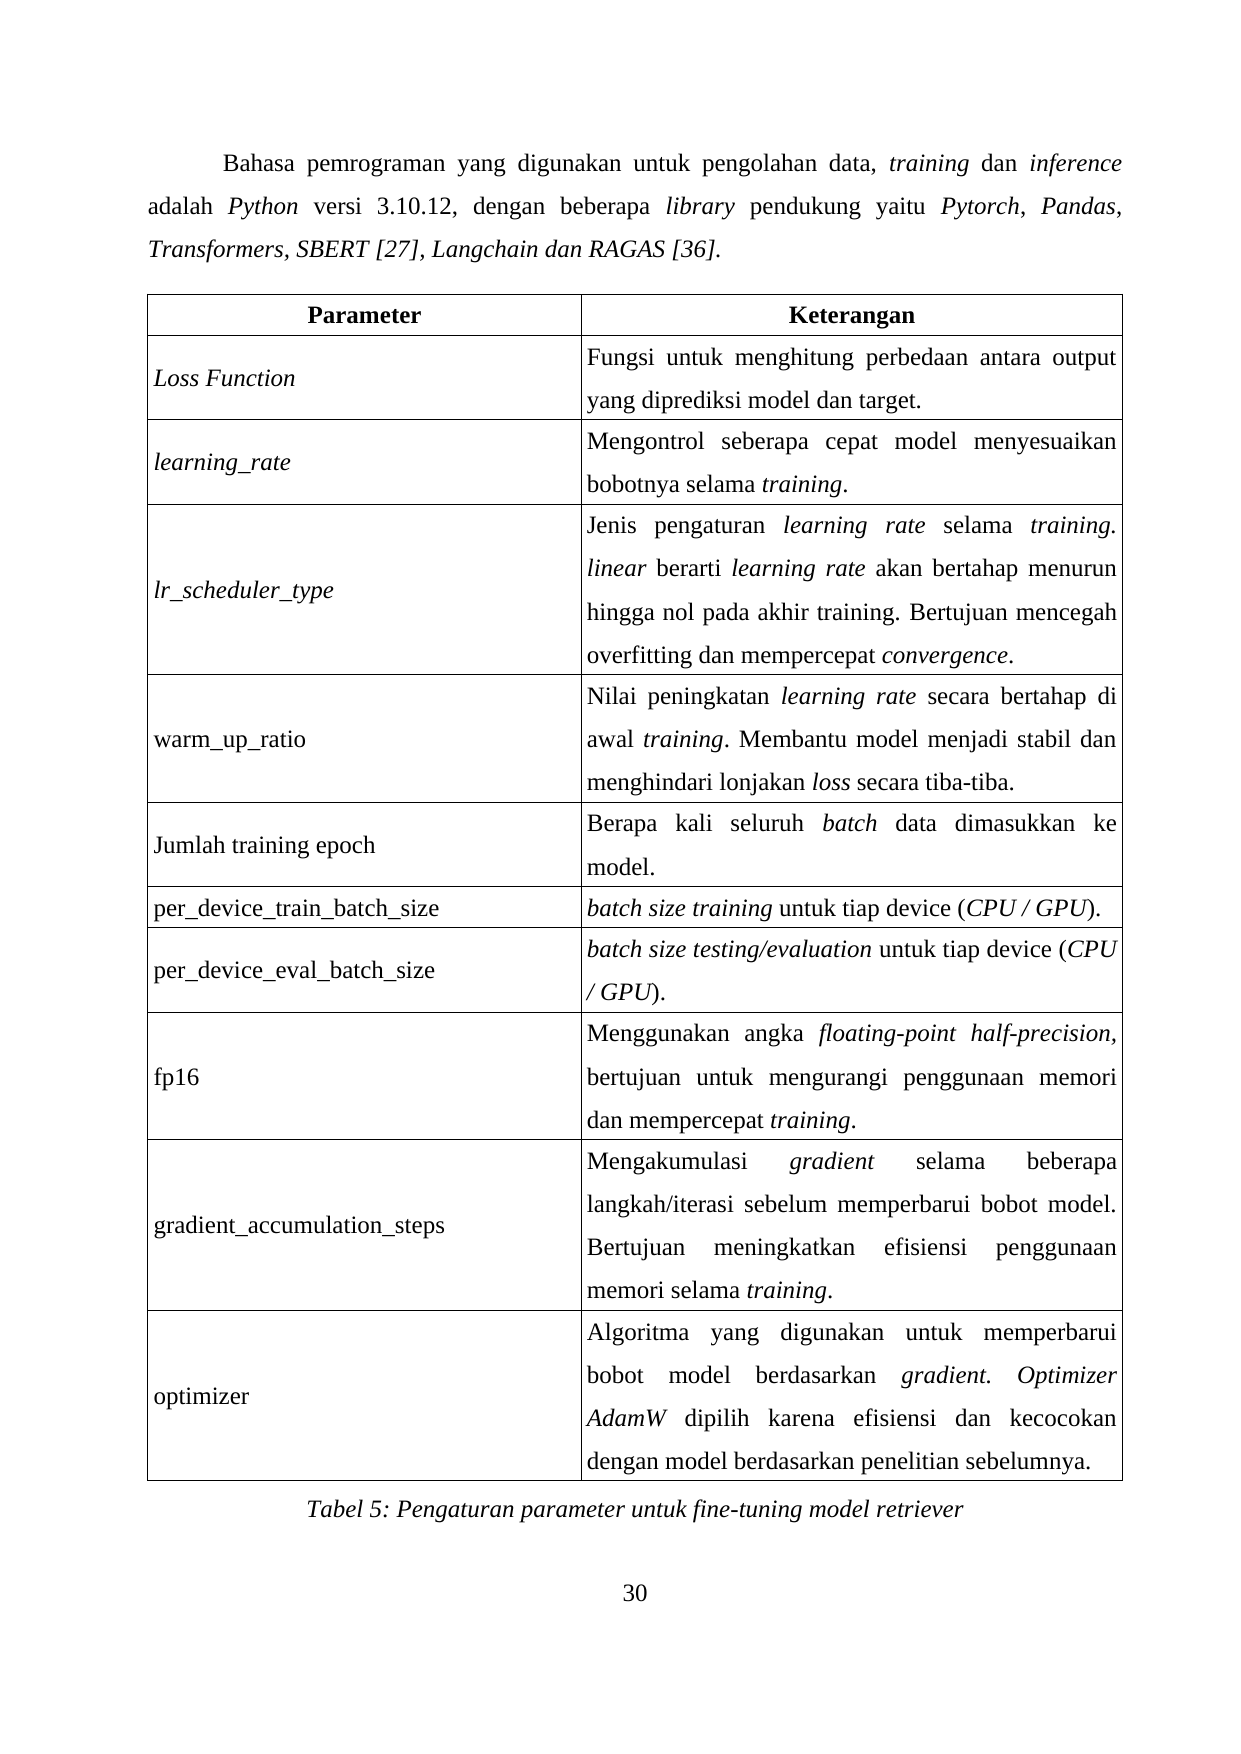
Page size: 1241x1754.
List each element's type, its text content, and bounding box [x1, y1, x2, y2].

table_cell Algoritma yang digunakan untuk memperbarui bobot model berdasarkan gradient. Optimizer AdamW dipilih karena efisiensi dan kecocokan dengan model berdasarkan penelitian sebelumnya. [582, 1311, 1122, 1480]
table_cell Mengontrol seberapa cepat model menyesuaikan bobotnya selama training. [582, 420, 1122, 503]
table_cell Loss Function [148, 336, 581, 419]
text Bahasa pemrograman yang digunakan untuk pengolahan data, training dan inference adalah Python versi 3.10.12, dengan beberapa library pendukung yaitu Pytorch, Pandas, Transformers, SBERT [27], Langchain dan RAGAS [36]. [148, 148, 1122, 263]
table_cell batch size training untuk tiap device (CPU / GPU). [582, 887, 1122, 927]
table_header Keterangan [582, 295, 1122, 335]
table_cell fp16 [148, 1013, 581, 1139]
table_cell Mengakumulasi gradient selama beberapa langkah/iterasi sebelum memperbarui bobot model. Bertujuan meningkatkan efisiensi penggunaan memori selama training. [582, 1140, 1122, 1310]
table_cell learning_rate [148, 420, 581, 503]
table_cell Menggunakan angka floating-point half-precision, bertujuan untuk mengurangi penggunaan memori dan mempercepat training. [582, 1013, 1122, 1139]
table_cell per_device_train_batch_size [148, 887, 581, 927]
table_cell warm_up_ratio [148, 675, 581, 802]
table_cell Berapa kali seluruh batch data dimasukkan ke model. [582, 803, 1122, 886]
table_cell lr_scheduler_type [148, 505, 581, 674]
table_cell Nilai peningkatan learning rate secara bertahap di awal training. Membantu model menjadi stabil dan menghindari lonjakan loss secara tiba-tiba. [582, 675, 1122, 802]
table_header Parameter [148, 295, 581, 335]
table_cell gradient_accumulation_steps [148, 1140, 581, 1310]
table_cell optimizer [148, 1311, 581, 1480]
table_cell Jenis pengaturan learning rate selama training. linear berarti learning rate akan bertahap menurun hingga nol pada akhir training. Bertujuan mencegah overfitting dan mempercepat convergence. [582, 505, 1122, 674]
table_cell batch size testing/evaluation untuk tiap device (CPU / GPU). [582, 928, 1122, 1012]
table_cell per_device_eval_batch_size [148, 928, 581, 1012]
table_cell Jumlah training epoch [148, 803, 581, 886]
table_cell Fungsi untuk menghitung perbedaan antara output yang diprediksi model dan target. [582, 336, 1122, 419]
text Tabel 5: Pengaturan parameter untuk fine-tuning model retriever [148, 1494, 1122, 1523]
